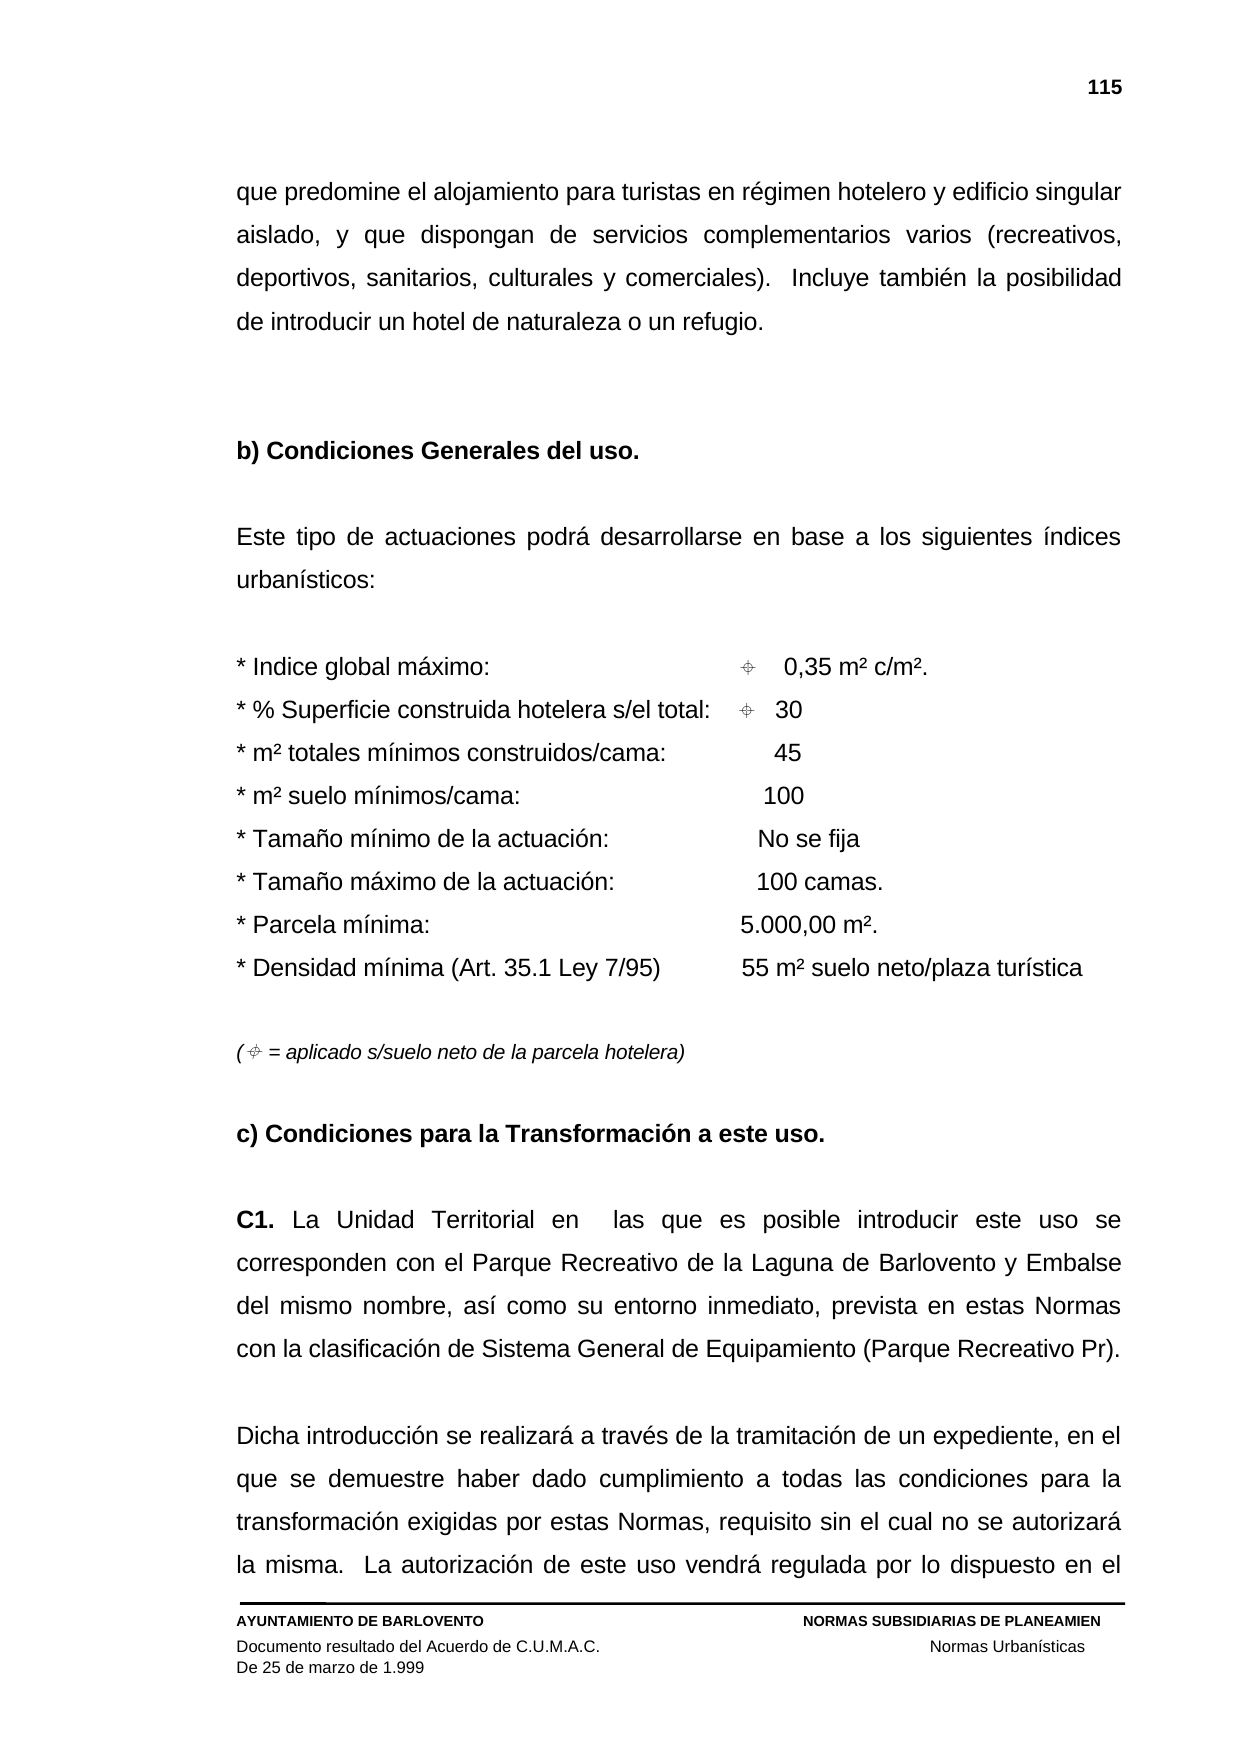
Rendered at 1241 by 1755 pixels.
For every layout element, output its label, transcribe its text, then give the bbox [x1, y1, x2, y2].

text * Indice global máximo:  0,35 m² c/m². [236, 652, 1122, 680]
text C1. La Unidad Territorial en las que es posible introducir este uso se corresponden con el Parque Recreativo de la Laguna de Barlovento y Embalse del mismo nombre, así como su entorno inmediato, prevista en estas Normas con la clasificación de Sistema General de Equipamiento (Parque Recreativo Pr). [236, 1205, 1122, 1363]
text * Tamaño máximo de la actuación: 100 camas. [236, 867, 1122, 896]
text c) Condiciones para la Transformación a este uso. [236, 1119, 1122, 1148]
text Este tipo de actuaciones podrá desarrollarse en base a los siguientes índices urbanísticos: [236, 522, 1122, 594]
text * m² totales mínimos construidos/cama: 45 [236, 738, 1122, 767]
text que predomine el alojamiento para turistas en régimen hotelero y edificio singular aislado, y que dispongan de servicios complementarios varios (recreativos, deportivos, sanitarios, culturales y comerciales). Incluye también la posibilidad de introducir un hotel de naturaleza o un refugio. [236, 177, 1122, 335]
text b) Condiciones Generales del uso. [236, 436, 1122, 465]
text ( = aplicado s/suelo neto de la parcela hotelera) [236, 1040, 1122, 1064]
text * Densidad mínima (Art. 35.1 Ley 7/95) 55 m² suelo neto/plaza turística [236, 953, 1122, 982]
text * m² suelo mínimos/cama: 100 [236, 781, 1122, 810]
text * Tamaño mínimo de la actuación: No se fija [236, 824, 1122, 853]
text * Parcela mínima: 5.000,00 m². [236, 910, 1122, 939]
text * % Superficie construida hotelera s/el total:  30 [236, 695, 1122, 723]
text Dicha introducción se realizará a través de la tramitación de un expediente, en el que se demuestre haber dado cumplimiento a todas las condiciones para la transformación exigidas por estas Normas, requisito sin el cual no se autorizará la misma. La autorización de este uso vendrá regulada por lo dispuesto en el [236, 1421, 1122, 1579]
